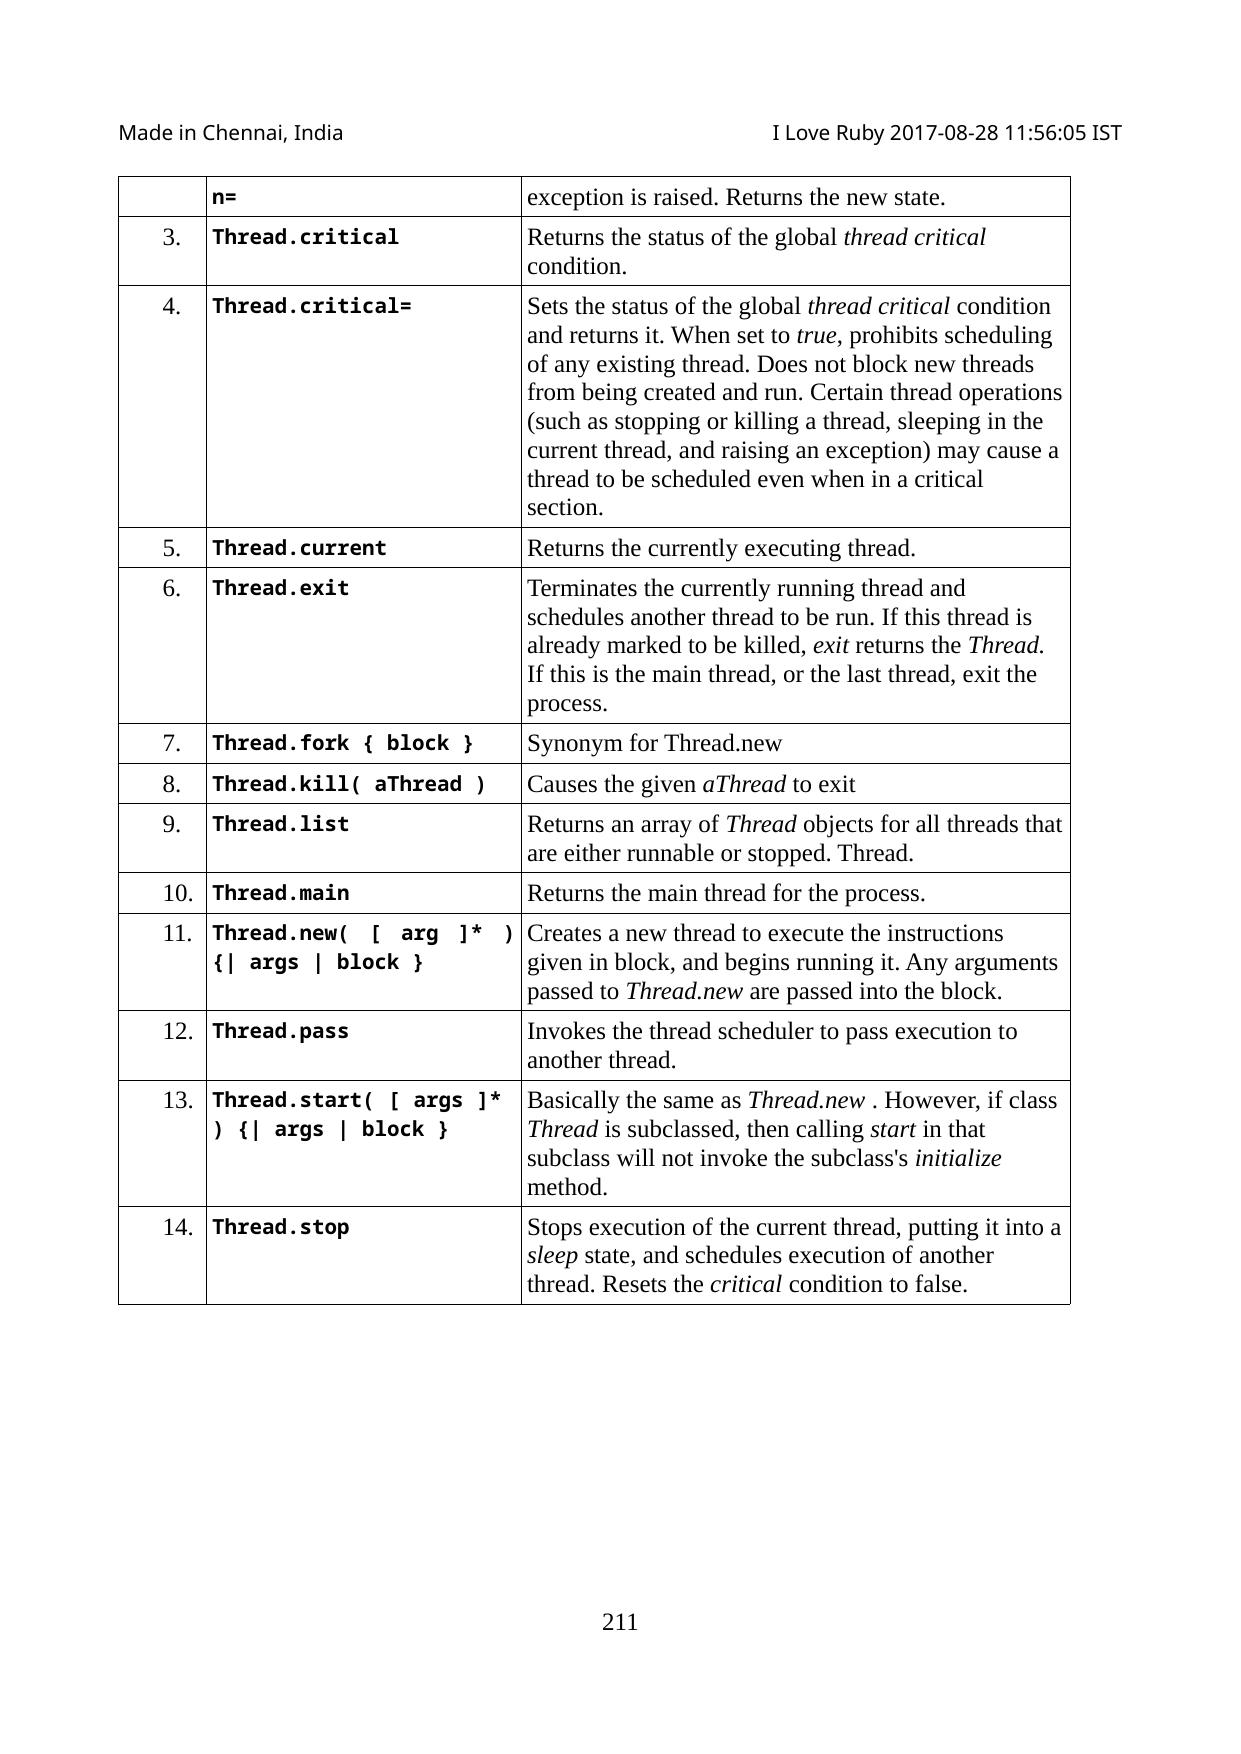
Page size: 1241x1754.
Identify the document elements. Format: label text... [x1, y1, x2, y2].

table_cell [119, 804, 206, 872]
table_cell Returns the main thread for the process. [522, 873, 1070, 913]
table_cell Thread.pass [207, 1011, 521, 1079]
table_cell [119, 1207, 206, 1304]
table_cell [119, 177, 206, 216]
table_cell [119, 724, 206, 763]
table_cell Terminates the currently running thread and schedules another thread to be run. If this thread is already marked to be killed, exit returns the Thread. If this is the main thread, or the last thread, exit the process. [522, 568, 1070, 723]
table_cell Thread.stop [207, 1207, 521, 1304]
table_cell exception is raised. Returns the new state. [522, 177, 1070, 216]
table_cell [119, 764, 206, 803]
table_cell Causes the given aThread to exit [522, 764, 1070, 803]
table_cell Stops execution of the current thread, putting it into a sleep state, and schedules execution of another thread. Resets the critical condition to false. [522, 1207, 1070, 1304]
table_cell Thread.fork { block } [207, 724, 521, 763]
table_cell Thread.kill( aThread ) [207, 764, 521, 803]
table_cell [119, 217, 206, 285]
table_cell Thread.start( [ args ]* ) {| args | block } [207, 1081, 521, 1206]
table_cell Returns the status of the global thread critical condition. [522, 217, 1070, 285]
table_cell [119, 286, 206, 527]
table_cell Basically the same as Thread.new . However, if class Thread is subclassed, then calling start in that subclass will not invoke the subclass's initialize method. [522, 1081, 1070, 1206]
table_cell [119, 1081, 206, 1206]
table_cell Thread.critical [207, 217, 521, 285]
table_cell [119, 873, 206, 913]
table_cell Returns the currently executing thread. [522, 528, 1070, 567]
table_cell Thread.main [207, 873, 521, 913]
table_cell Thread.exit [207, 568, 521, 723]
table_cell [119, 568, 206, 723]
table_cell Returns an array of Thread objects for all threads that are either runnable or stopped. Thread. [522, 804, 1070, 872]
table_cell Thread.current [207, 528, 521, 567]
table_cell [119, 528, 206, 567]
table_cell Thread.critical= [207, 286, 521, 527]
table_cell Synonym for Thread.new [522, 724, 1070, 763]
table_cell Sets the status of the global thread critical condition and returns it. When set to true, prohibits scheduling of any existing thread. Does not block new threads from being created and run. Certain thread operations (such as stopping or killing a thread, sleeping in the current thread, and raising an exception) may cause a thread to be scheduled even when in a critical section. [522, 286, 1070, 527]
table_cell Creates a new thread to execute the instructions given in block, and begins running it. Any arguments passed to Thread.new are passed into the block. [522, 914, 1070, 1010]
table_cell Invokes the thread scheduler to pass execution to another thread. [522, 1011, 1070, 1079]
table_cell Thread.new( [ arg ]* ) {| args | block } [207, 914, 521, 1010]
table_cell n= [207, 177, 521, 216]
table_cell [119, 1011, 206, 1079]
table_cell [119, 914, 206, 1010]
table_cell Thread.list [207, 804, 521, 872]
